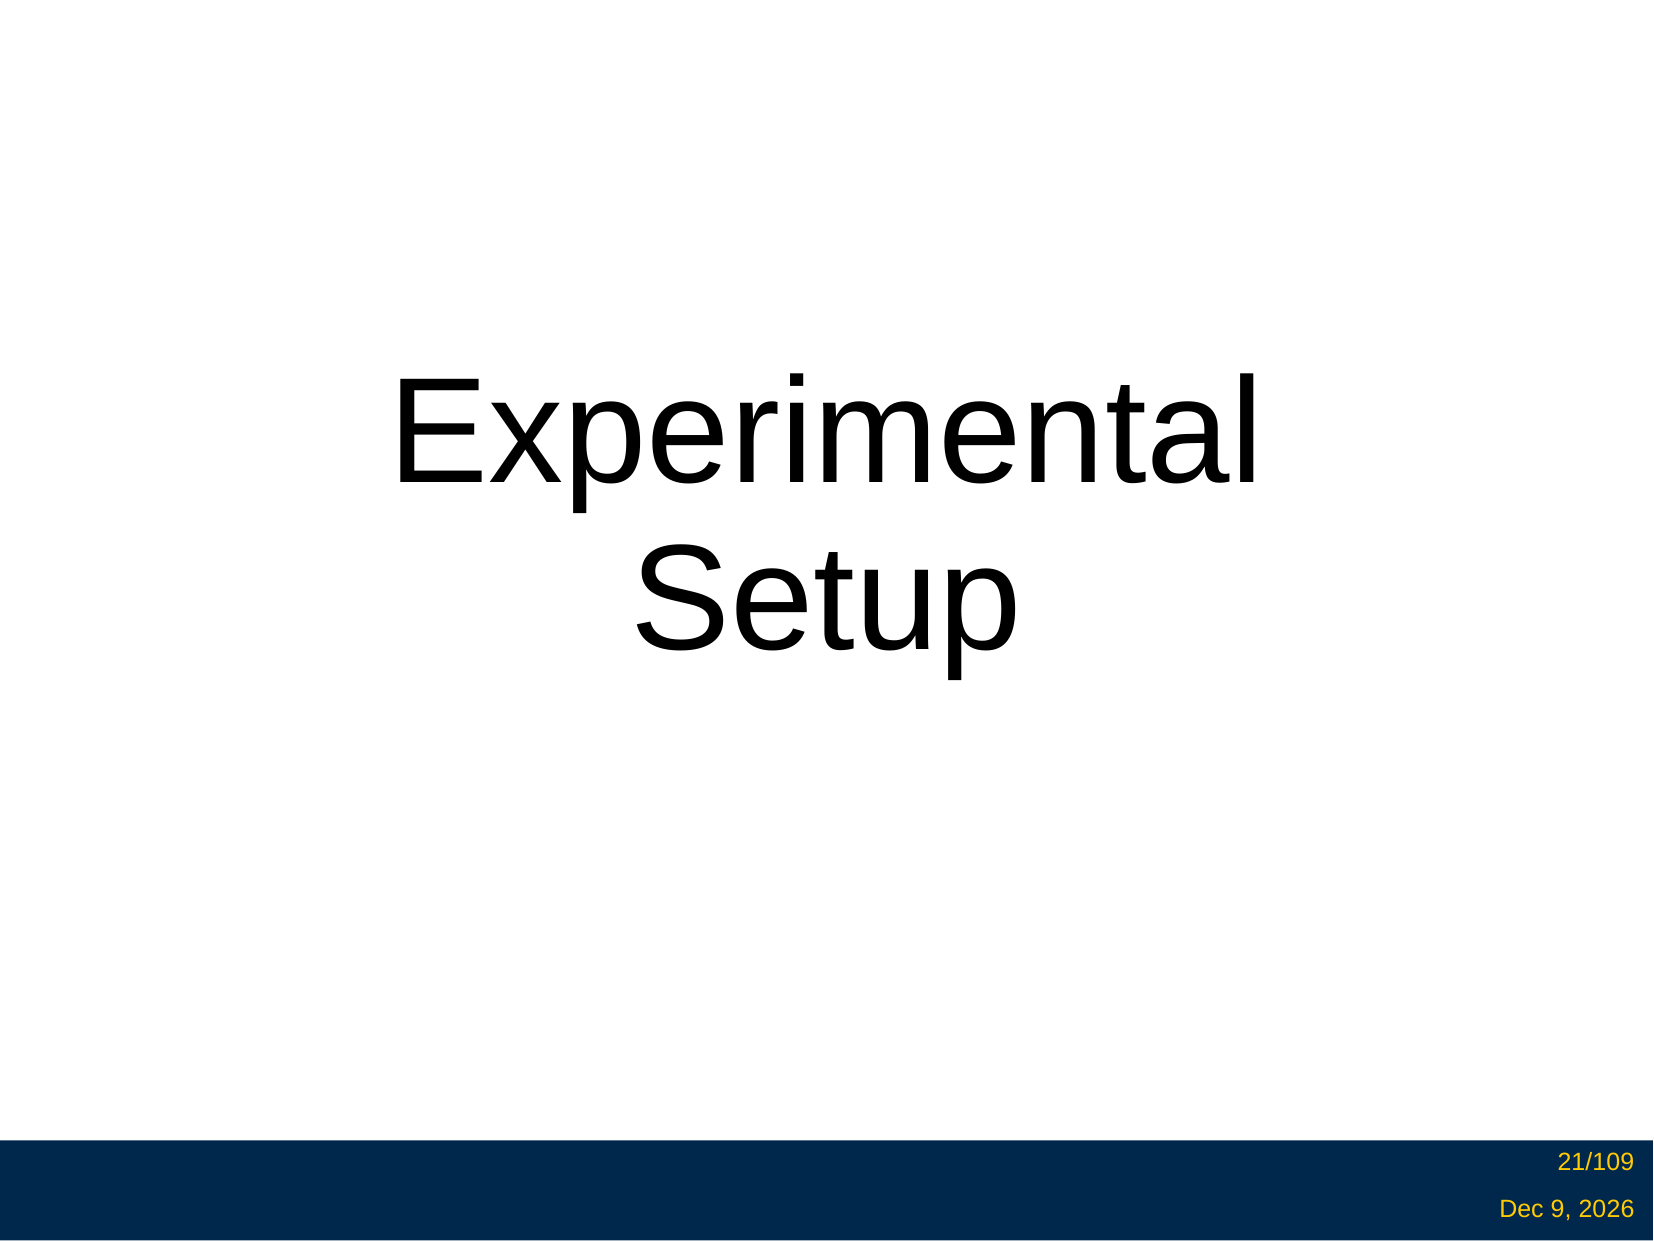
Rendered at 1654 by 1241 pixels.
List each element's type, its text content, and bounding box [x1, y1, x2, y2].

text_box Experimental Setup [373, 338, 1280, 784]
